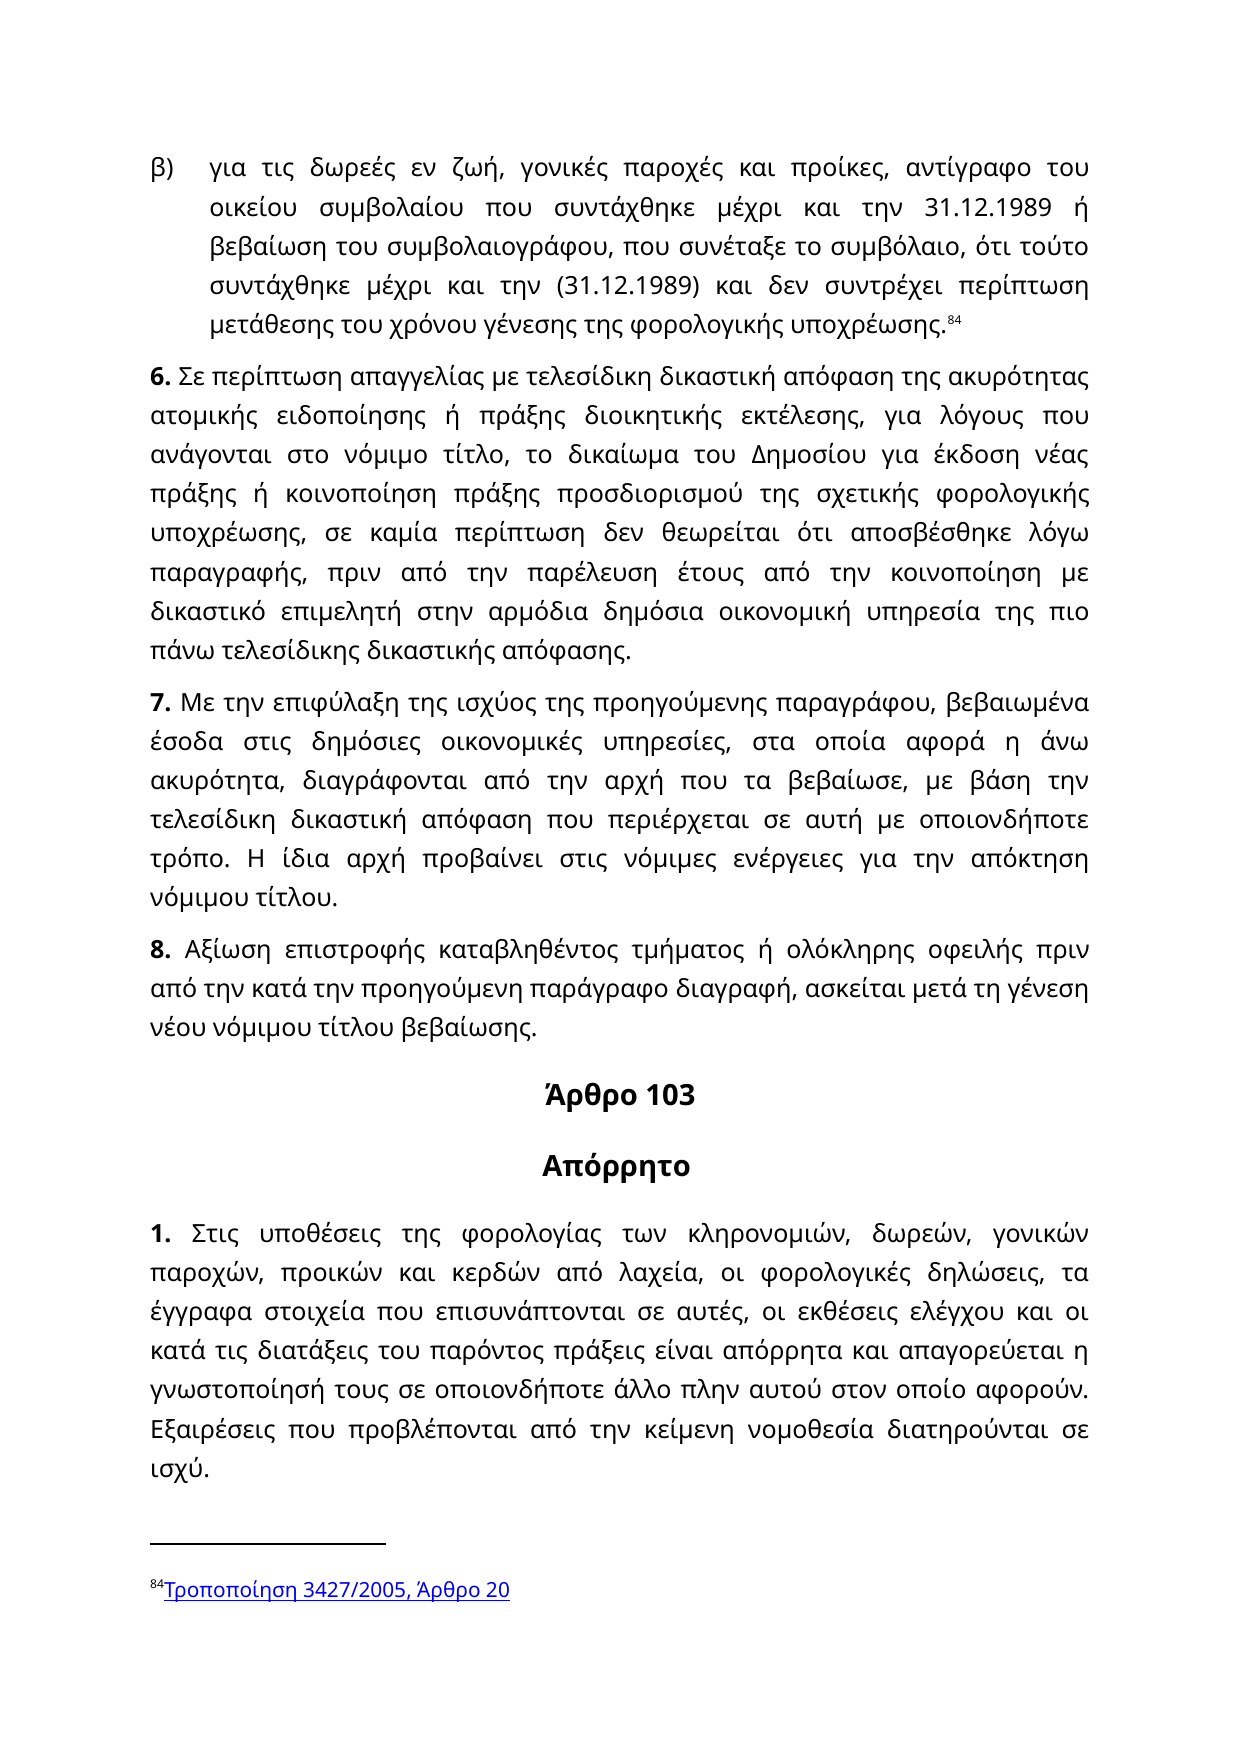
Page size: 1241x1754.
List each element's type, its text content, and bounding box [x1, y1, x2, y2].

text 8. Αξίωση επιστροφής καταβληθέντος τμήματος ή ολόκληρης οφειλής πριν από την κατά την προηγούμενη παράγραφο διαγραφή, ασκείται μετά τη γένεση νέου νόμιμου τίτλου βεβαίωσης. [150, 932, 1090, 1044]
text 6. Σε περίπτωση απαγγελίας με τελεσίδικη δικαστική απόφαση της ακυρότητας ατομικής ειδοποίησης ή πράξης διοικητικής εκτέλεσης, για λόγους που ανάγονται στο νόμιμο τίτλο, το δικαίωμα του Δημοσίου για έκδοση νέας πράξης ή κοινοποίηση πράξης προσδιορισμού της σχετικής φορολογικής υποχρέωσης, σε καμία περίπτωση δεν θεωρείται ότι αποσβέσθηκε λόγω παραγραφής, πριν από την παρέλευση έτους από την κοινοποίηση με δικαστικό επιμελητή στην αρμόδια δημόσια οικονομική υπηρεσία της πιο πάνω τελεσίδικης δικαστικής απόφασης. [150, 358, 1090, 667]
text 1. Στις υποθέσεις της φορολογίας των κληρονομιών, δωρεών, γονικών παροχών, προικών και κερδών από λαχεία, οι φορολογικές δηλώσεις, τα έγγραφα στοιχεία που επισυνάπτονται σε αυτές, οι εκθέσεις ελέγχου και οι κατά τις διατάξεις του παρόντος πράξεις είναι απόρρητα και απαγορεύεται η γνωστοποίησή τους σε οποιονδήποτε άλλο πλην αυτού στον οποίο αφορούν. Εξαιρέσεις που προβλέπονται από την κείμενη νομοθεσία διατηρούνται σε ισχύ. [150, 1215, 1090, 1484]
subtitle Απόρρητο [150, 1145, 1090, 1184]
list β) για τις δωρεές εν ζωή, γονικές παροχές και προίκες, αντίγραφο του οικείου συμβολαίου που συντάχθηκε μέχρι και την 31.12.1989 ή βεβαίωση του συμβολαιογράφου, που συνέταξε το συμβόλαιο, ότι τούτο συντάχθηκε μέχρι και την (31.12.1989) και δεν συντρέχει περίπτωση μετάθεσης του χρόνου γένεσης της φορολογικής υποχρέωσης. [150, 150, 1090, 341]
text 7. Με την επιφύλαξη της ισχύος της προηγούμενης παραγράφου, βεβαιωμένα έσοδα στις δημόσιες οικονομικές υπηρεσίες, στα οποία αφορά η άνω ακυρότητα, διαγράφονται από την αρχή που τα βεβαίωσε, με βάση την τελεσίδικη δικαστική απόφαση που περιέρχεται σε αυτή με οποιονδήποτε τρόπο. Η ίδια αρχή προβαίνει στις νόμιμες ενέργειες για την απόκτηση νόμιμου τίτλου. [150, 684, 1090, 914]
text Τροποποίηση 3427/2005, Άρθρο 20 [150, 1576, 1090, 1604]
subtitle Άρθρο 103 [150, 1074, 1090, 1114]
